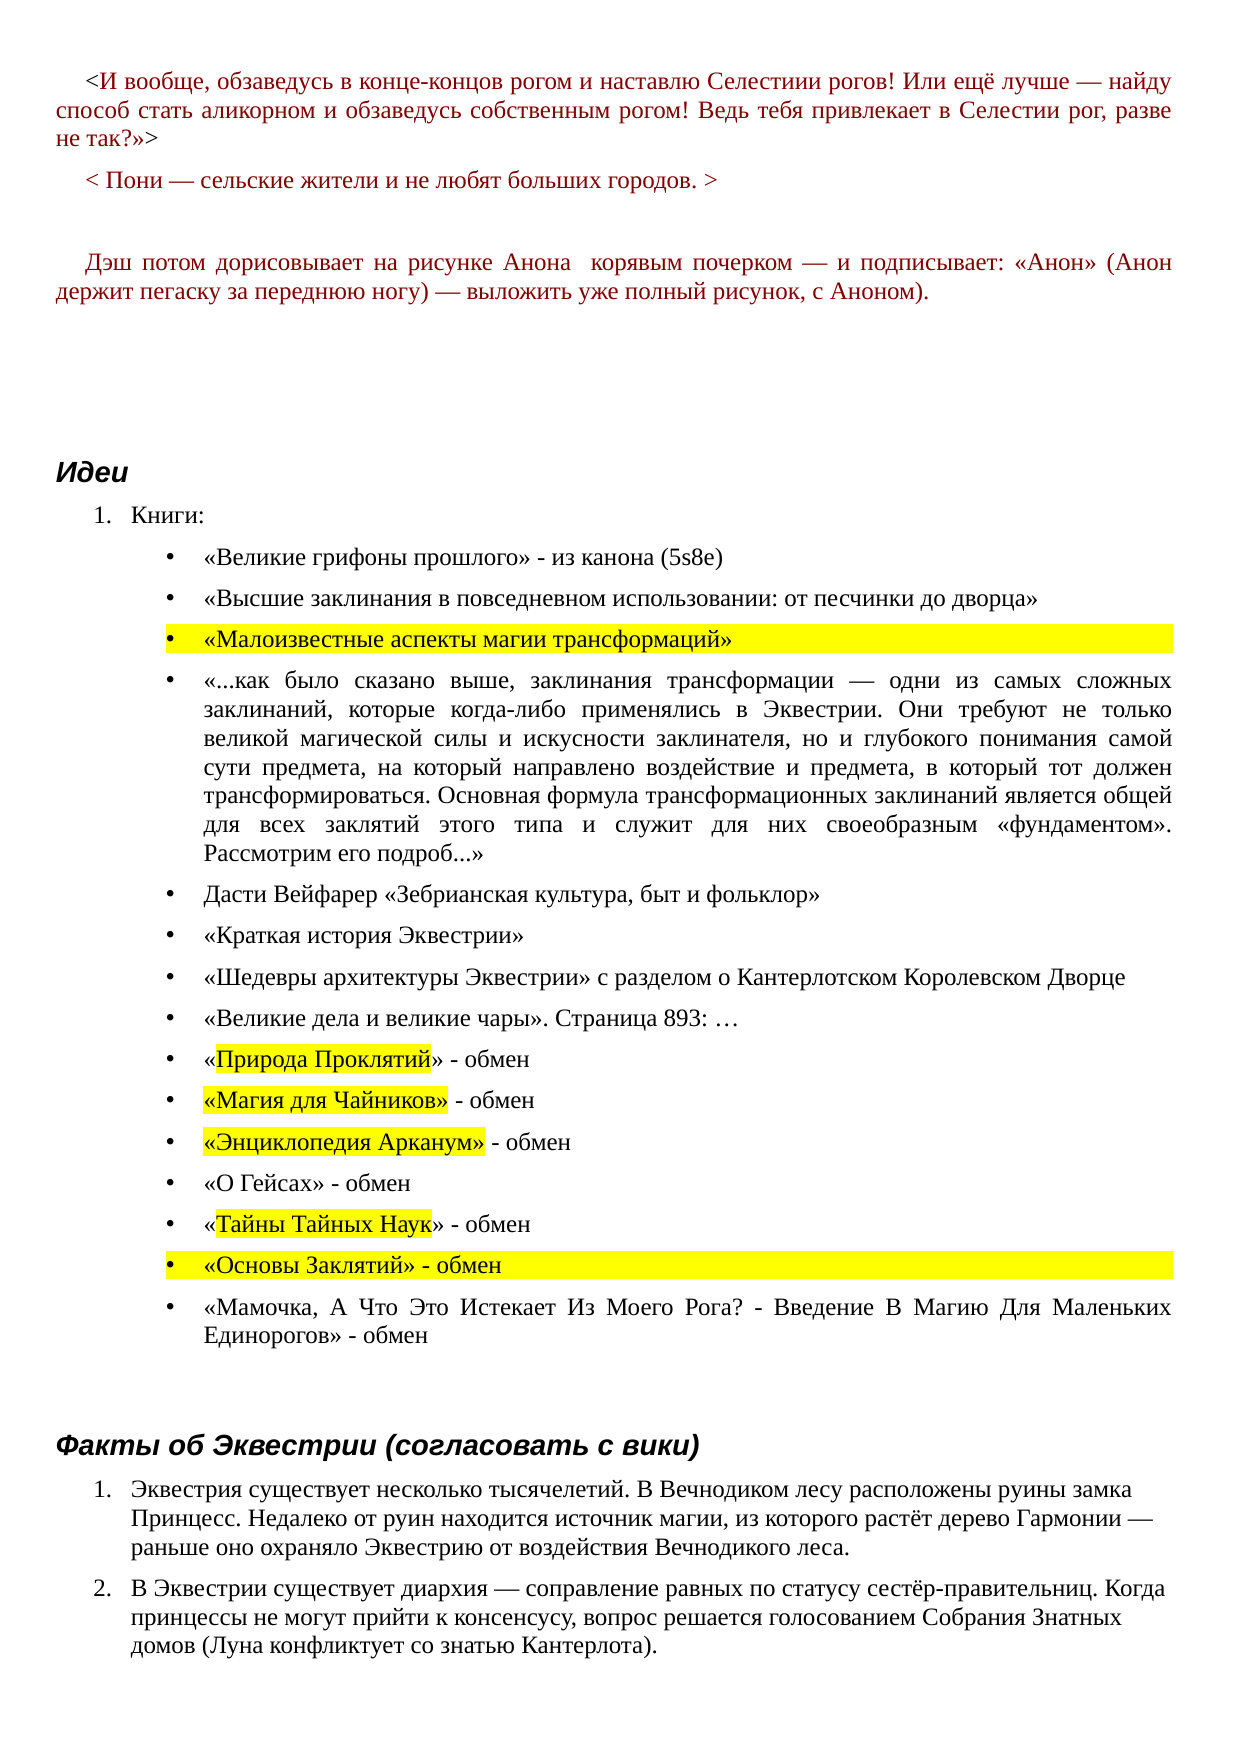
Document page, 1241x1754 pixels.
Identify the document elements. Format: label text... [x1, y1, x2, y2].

list Книги: [93, 501, 1173, 529]
list В Эквестрии существует диархия — соправление равных по статусу сестёр-правительниц. Когда принцессы не могут прийти к консенсусу, вопрос решается голосованием Собрания Знатных домов (Луна конфликтует со знатью Кантерлота). [93, 1573, 1173, 1659]
list Дасти Вейфарер «Зебрианская культура, быт и фольклор» [166, 879, 1173, 908]
list «Малоизвестные аспекты магии трансформаций» [166, 624, 1173, 653]
text <И вообще, обзаведусь в конце-концов рогом и наставлю Селестиии рогов! Или ещё лучше — найду способ стать аликорном и обзаведусь собственным рогом! Ведь тебя привлекает в Селестии рог, разве не так?»> [56, 66, 1173, 152]
list «Энциклопедия Арканум» - обмен [166, 1127, 1173, 1156]
list «Краткая история Эквестрии» [166, 921, 1173, 949]
list «Тайны Тайных Наук» - обмен [166, 1209, 1173, 1238]
subtitle Факты об Эквестрии (согласовать с вики) [56, 1428, 1173, 1462]
list «Великие дела и великие чары». Страница 893: … [166, 1003, 1173, 1032]
list «Высшие заклинания в повседневном использовании: от песчинки до дворца» [166, 583, 1173, 612]
list Эквестрия существует несколько тысячелетий. В Вечнодиком лесу расположены руины замка Принцесс. Недалеко от руин находится источник магии, из которого растёт дерево Гармонии — раньше оно охраняло Эквестрию от воздействия Вечнодикого леса. [93, 1474, 1173, 1560]
list «Магия для Чайников» - обмен [166, 1086, 1173, 1114]
list «...как было сказано выше, заклинания трансформации — одни из самых сложных заклинаний, которые когда-либо применялись в Эквестрии. Они требуют не только великой магической силы и искусности заклинателя, но и глубокого понимания самой сути предмета, на который направлено воздействие и предмета, в который тот должен трансформироваться. Основная формула трансформационных заклинаний является общей для всех заклятий этого типа и служит для них своеобразным «фундаментом». Рассмотрим его подроб...» [166, 666, 1173, 867]
subtitle Идеи [56, 454, 1173, 488]
list «Шедевры архитектуры Эквестрии» с разделом о Кантерлотском Королевском Дворце [166, 962, 1173, 991]
list «Мамочка, А Что Это Истекает Из Моего Рога? - Введение В Магию Для Маленьких Единорогов» - обмен [166, 1292, 1173, 1349]
text Дэш потом дорисовывает на рисунке Анона корявым почерком — и подписывает: «Анон» (Анон держит пегаску за переднюю ногу) — выложить уже полный рисунок, с Аноном). [56, 247, 1173, 305]
list «Основы Заклятий» - обмен [166, 1251, 1173, 1279]
list «Природа Проклятий» - обмен [166, 1044, 1173, 1073]
list «Великие грифоны прошлого» - из канона (5s8e) [166, 542, 1173, 571]
text < Пони — сельские жители и не любят больших городов. > [56, 165, 1173, 193]
list «О Гейсах» - обмен [166, 1168, 1173, 1197]
